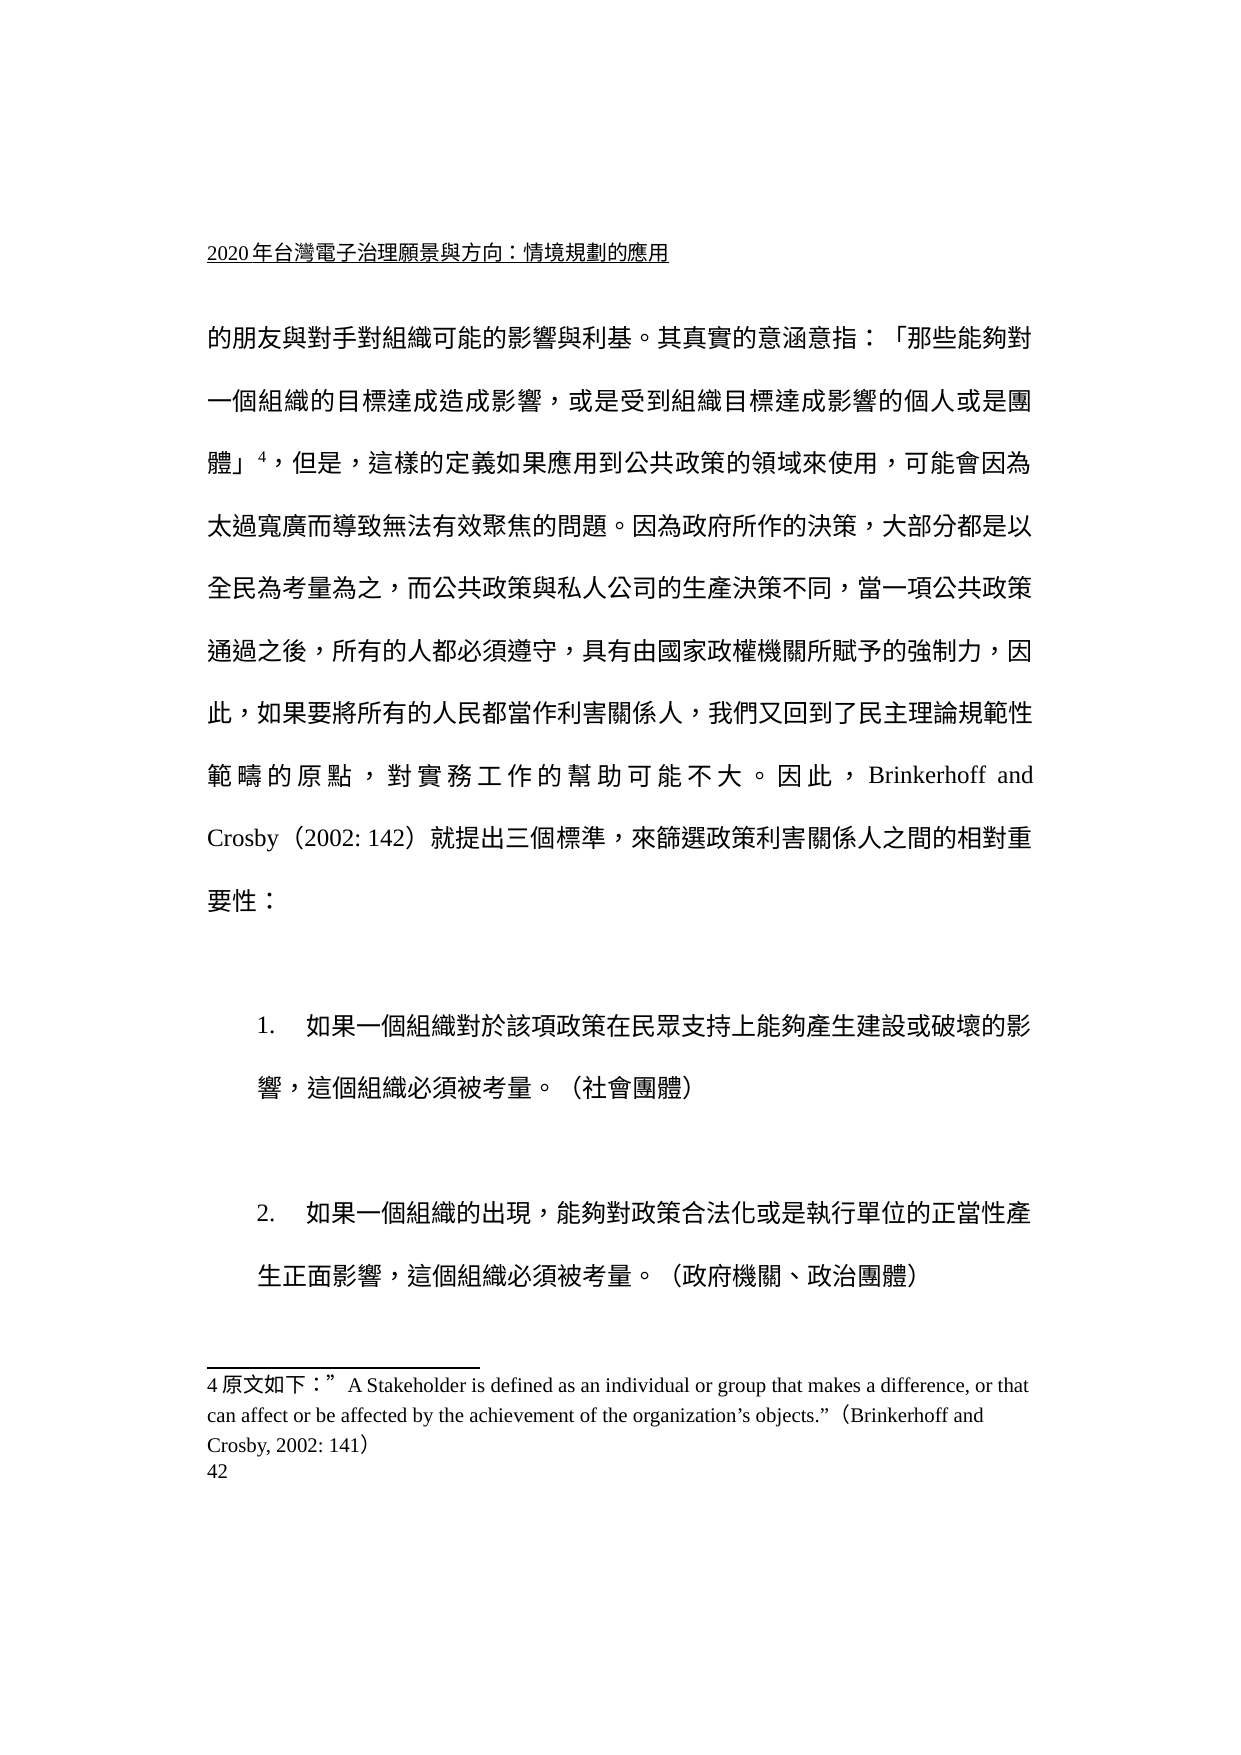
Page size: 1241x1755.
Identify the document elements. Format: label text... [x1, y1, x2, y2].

text 原文如下：”A Stakeholder is defined as an individual or group that makes a difference, or that can affect or be affected by the achievement of the organization’s objects.”（Brinkerhoff and Crosby, 2002: 141） [207, 1368, 1033, 1459]
list 如果一個組織的出現，能夠對政策合法化或是執行單位的正當性產生正面影響，這個組織必須被考量。（政府機關、政治團體） [207, 1170, 1033, 1295]
list 如果一個組織對於該項政策在民眾支持上能夠產生建設或破壞的影響，這個組織必須被考量。（社會團體） [207, 983, 1033, 1108]
text 的朋友與對手對組織可能的影響與利基。其真實的意涵意指：「那些能夠對一個組織的目標達成造成影響，或是受到組織目標達成影響的個人或是團體」，但是，這樣的定義如果應用到公共政策的領域來使用，可能會因為太過寬廣而導致無法有效聚焦的問題。因為政府所作的決策，大部分都是以全民為考量為之，而公共政策與私人公司的生產決策不同，當一項公共政策通過之後，所有的人都必須遵守，具有由國家政權機關所賦予的強制力，因此，如果要將所有的人民都當作利害關係人，我們又回到了民主理論規範性範疇的原點，對實務工作的幫助可能不大。因此，Brinkerhoff and Crosby（2002: 142）就提出三個標準，來篩選政策利害關係人之間的相對重要性： [207, 295, 1033, 920]
